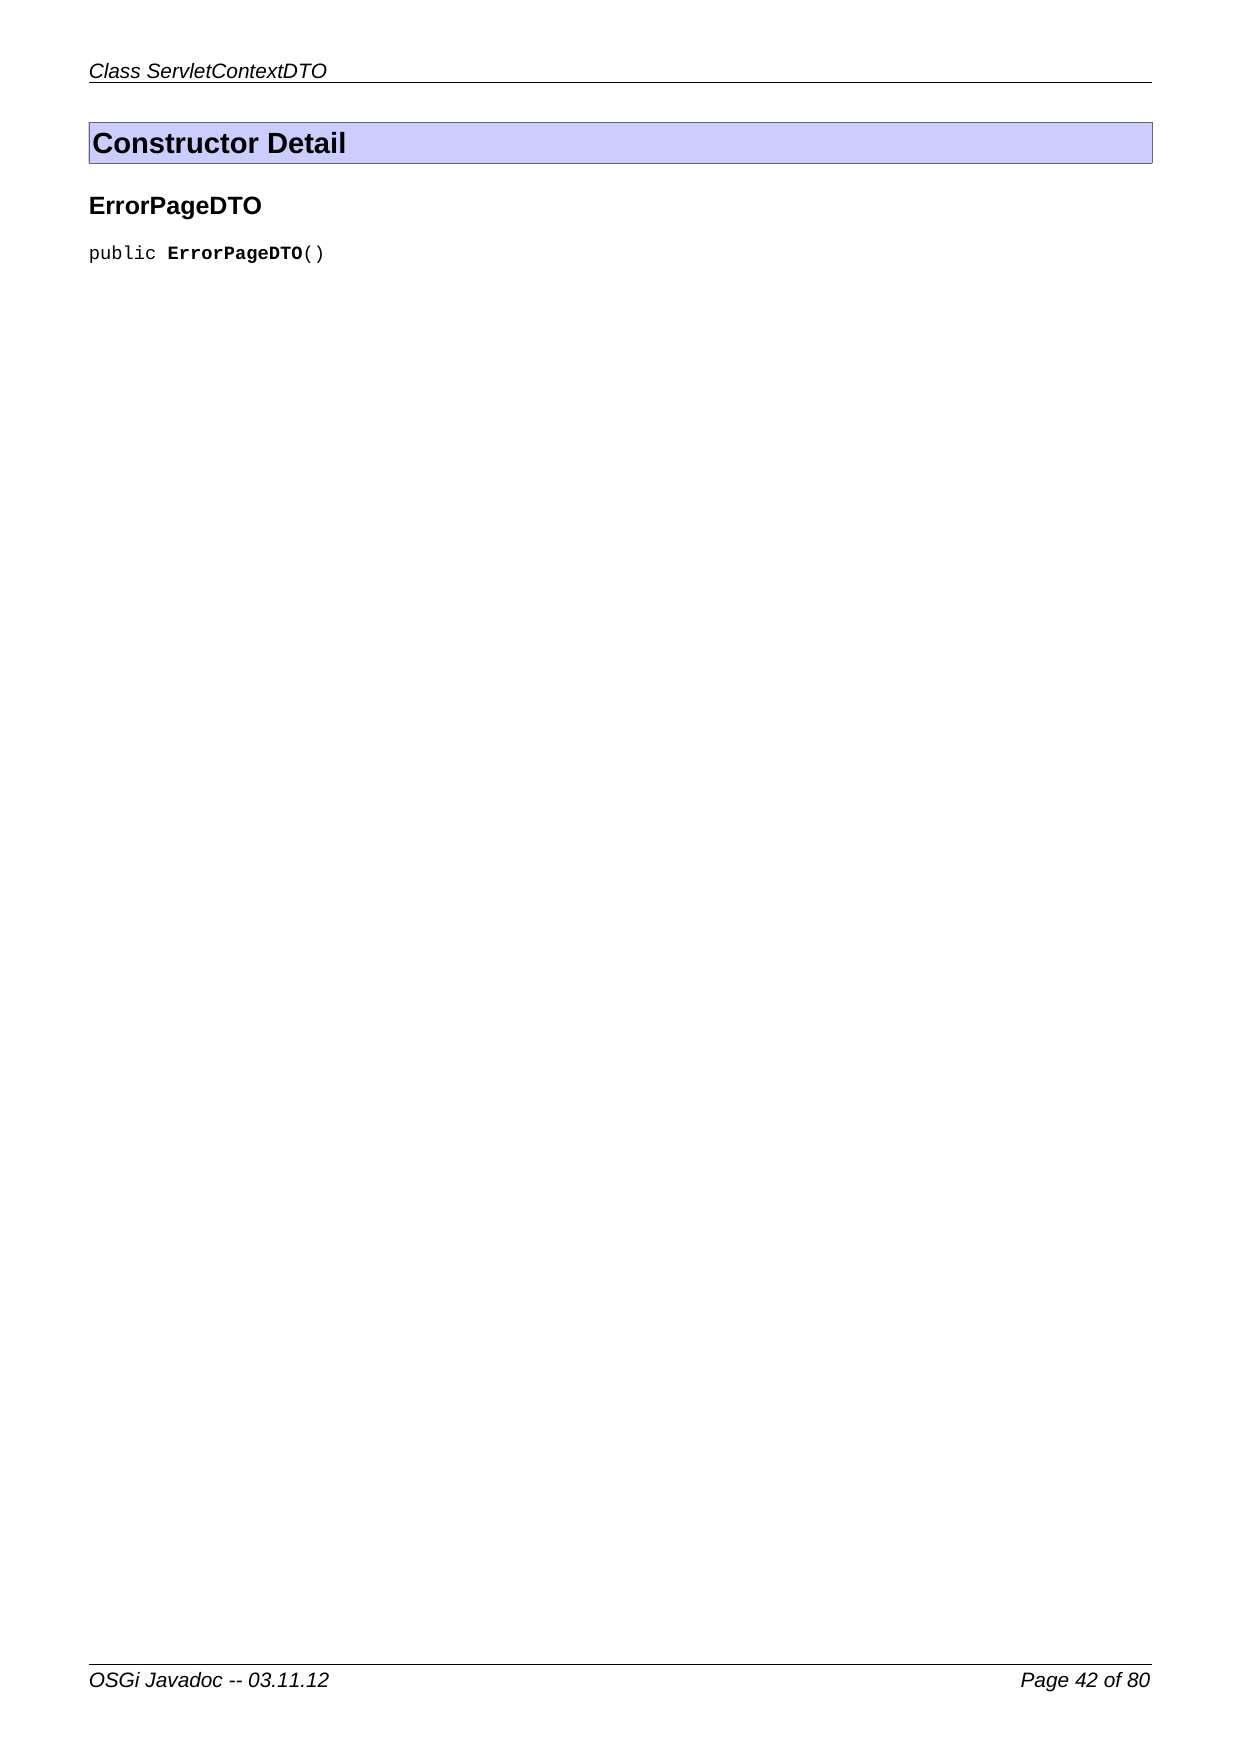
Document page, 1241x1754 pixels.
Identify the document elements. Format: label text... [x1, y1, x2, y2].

subtitle Constructor Detail [90, 123, 1152, 163]
subtitle ErrorPageDTO [88, 191, 1152, 220]
text public ErrorPageDTO() [88, 244, 1152, 265]
